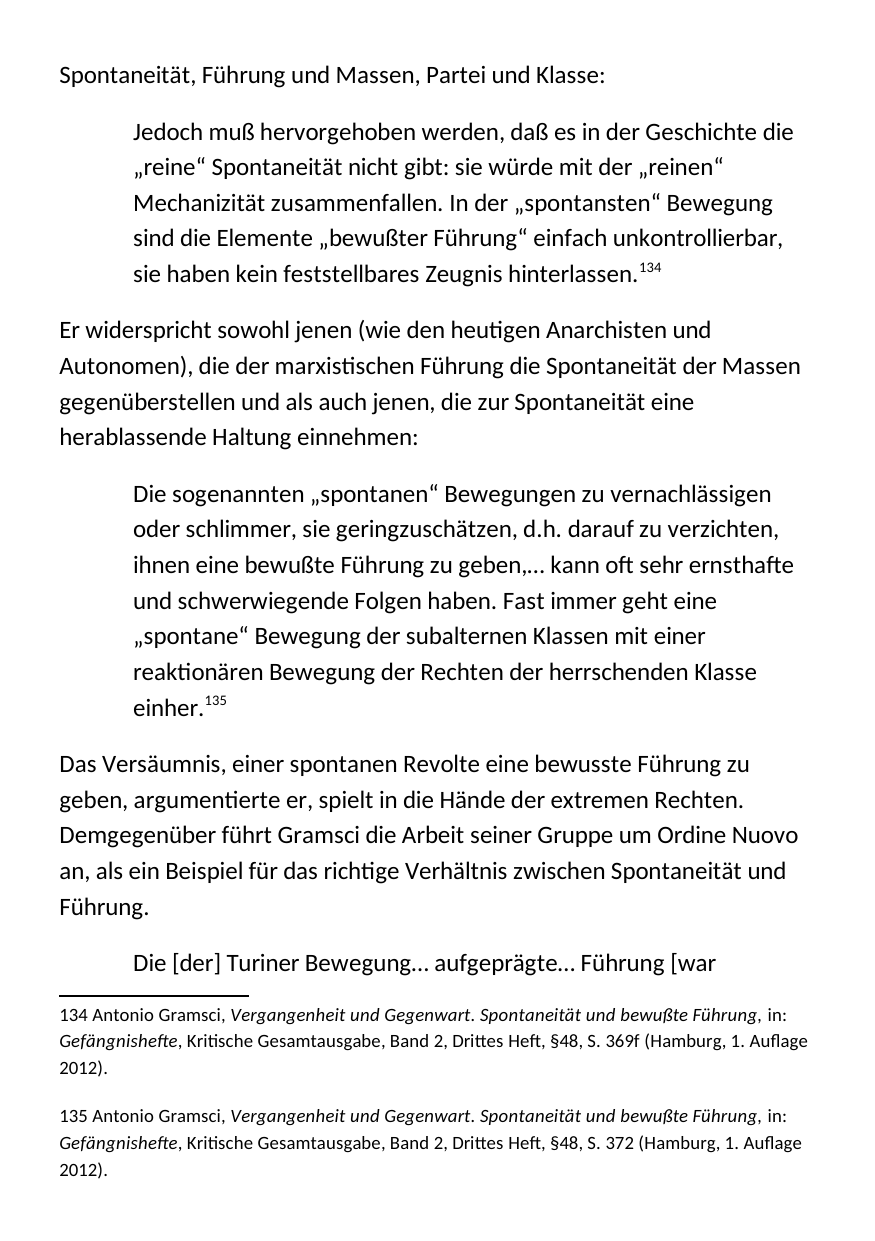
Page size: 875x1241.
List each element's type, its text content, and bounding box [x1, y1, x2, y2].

text Er widerspricht sowohl jenen (wie den heutigen Anarchisten und Autonomen), die der marxistischen Führung die Spontaneität der Massen gegenüberstellen und als auch jenen, die zur Spontaneität eine herablassende Haltung einnehmen: [59, 314, 815, 452]
text Die [der] Turiner Bewegung… aufgeprägte… Führung [war [133, 947, 815, 978]
text Antonio Gramsci, Vergangenheit und Gegenwart. Spontaneität und bewußte Führung, in: Gefängnishefte, Kritische Gesamtausgabe, Band 2, Drittes Heft, §48, S. 372 (Hamburg, 1. Auflage 2012). [59, 1104, 815, 1181]
text Spontaneität, Führung und Massen, Partei und Klasse: [59, 59, 815, 90]
text Die sogenannten „spontanen“ Bewegungen zu vernachlässigen oder schlimmer, sie geringzuschätzen, d.h. darauf zu verzichten, ihnen eine bewußte Führung zu geben,… kann oft sehr ernsthafte und schwerwiegende Folgen haben. Fast immer geht eine „spontane“ Bewegung der subalternen Klassen mit einer reaktionären Bewegung der Rechten der herrschenden Klasse einher. [133, 478, 815, 723]
text Das Versäumnis, einer spontanen Revolte eine bewusste Führung zu geben, argumentierte er, spielt in die Hände der extremen Rechten. Demgegenüber führt Gramsci die Arbeit seiner Gruppe um Ordine Nuovo an, als ein Beispiel für das richtige Verhältnis zwischen Spontaneität und Führung. [59, 748, 815, 922]
text Jedoch muß hervorgehoben werden, daß es in der Geschichte die „reine“ Spontaneität nicht gibt: sie würde mit der „reinen“ Mechanizität zusammenfallen. In der „spontansten“ Bewegung sind die Elemente „bewußter Führung“ einfach unkontrollierbar, sie haben kein feststellbares Zeugnis hinterlassen. [133, 116, 815, 289]
text Antonio Gramsci, Vergangenheit und Gegenwart. Spontaneität und bewußte Führung, in: Gefängnishefte, Kritische Gesamtausgabe, Band 2, Drittes Heft, §48, S. 369f (Hamburg, 1. Auflage 2012). [59, 1002, 815, 1080]
